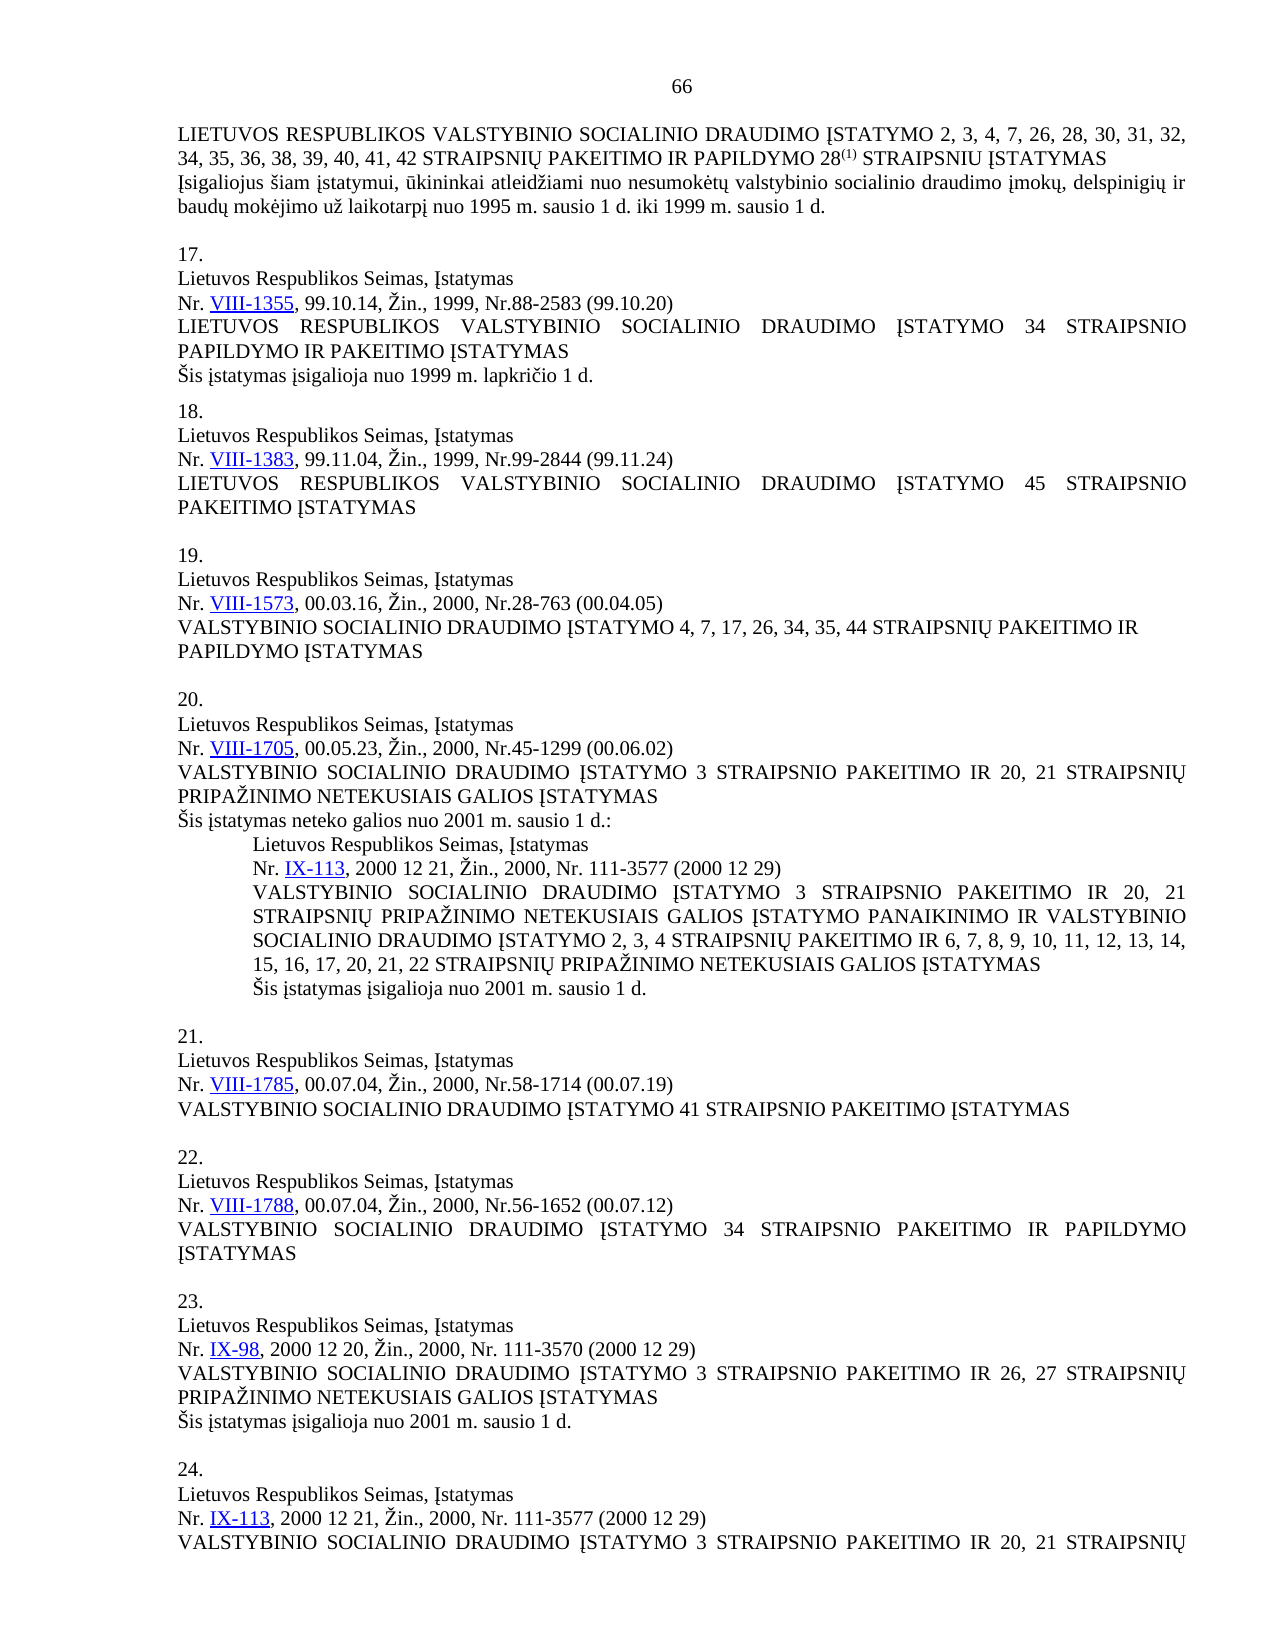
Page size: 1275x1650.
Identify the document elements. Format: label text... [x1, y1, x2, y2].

text Lietuvos Respublikos Seimas, Įstatymas [177, 423, 1187, 447]
text 17. [177, 242, 1187, 266]
text Lietuvos Respublikos Seimas, Įstatymas [177, 1169, 1187, 1193]
text Lietuvos Respublikos Seimas, Įstatymas [177, 1313, 1187, 1337]
text Lietuvos Respublikos Seimas, Įstatymas [177, 832, 1187, 856]
text Lietuvos Respublikos Seimas, Įstatymas [177, 1048, 1187, 1072]
text Šis įstatymas įsigalioja nuo 2001 m. sausio 1 d. [177, 976, 1187, 1000]
text Lietuvos Respublikos Seimas, Įstatymas [177, 1481, 1187, 1506]
text Įsigaliojus šiam įstatymui, ūkininkai atleidžiami nuo nesumokėtų valstybinio socialinio draudimo įmokų, delspinigių ir baudų mokėjimo už laikotarpį nuo 1995 m. sausio 1 d. iki 1999 m. sausio 1 d. [177, 170, 1187, 218]
text LIETUVOS RESPUBLIKOS VALSTYBINIO SOCIALINIO DRAUDIMO ĮSTATYMO 2, 3, 4, 7, 26, 28, 30, 31, 32, 34, 35, 36, 38, 39, 40, 41, 42 STRAIPSNIŲ PAKEITIMO IR PAPILDYMO 28(1) STRAIPSNIU ĮSTATYMAS [177, 122, 1187, 170]
text VALSTYBINIO SOCIALINIO DRAUDIMO ĮSTATYMO 3 STRAIPSNIO PAKEITIMO IR 26, 27 STRAIPSNIŲ PRIPAŽINIMO NETEKUSIAIS GALIOS ĮSTATYMAS [177, 1361, 1187, 1409]
text VALSTYBINIO SOCIALINIO DRAUDIMO ĮSTATYMO 4, 7, 17, 26, 34, 35, 44 STRAIPSNIŲ PAKEITIMO IR PAPILDYMO ĮSTATYMAS [177, 615, 1187, 663]
text Nr. IX-113, 2000 12 21, Žin., 2000, Nr. 111-3577 (2000 12 29) [177, 856, 1187, 880]
text LIETUVOS RESPUBLIKOS VALSTYBINIO SOCIALINIO DRAUDIMO ĮSTATYMO 34 STRAIPSNIO PAPILDYMO IR PAKEITIMO ĮSTATYMAS [177, 314, 1187, 363]
text 22. [177, 1144, 1187, 1169]
text 21. [177, 1024, 1187, 1048]
text Nr. VIII-1355, 99.10.14, Žin., 1999, Nr.88-2583 (99.10.20) [177, 290, 1187, 314]
text Nr. VIII-1788, 00.07.04, Žin., 2000, Nr.56-1652 (00.07.12) [177, 1193, 1187, 1217]
text 19. [177, 543, 1187, 567]
text Nr. IX-98, 2000 12 20, Žin., 2000, Nr. 111-3570 (2000 12 29) [177, 1337, 1187, 1361]
text Lietuvos Respublikos Seimas, Įstatymas [177, 711, 1187, 736]
subtitle VALSTYBINIO SOCIALINIO DRAUDIMO ĮSTATYMO 41 STRAIPSNIO PAKEITIMO ĮSTATYMAS [177, 1096, 1187, 1121]
text 24. [177, 1457, 1187, 1481]
text Lietuvos Respublikos Seimas, Įstatymas [177, 266, 1187, 290]
text 18. [177, 399, 1187, 423]
text Nr. VIII-1785, 00.07.04, Žin., 2000, Nr.58-1714 (00.07.19) [177, 1072, 1187, 1096]
text Lietuvos Respublikos Seimas, Įstatymas [177, 567, 1187, 591]
text VALSTYBINIO SOCIALINIO DRAUDIMO ĮSTATYMO 34 STRAIPSNIO PAKEITIMO IR PAPILDYMO ĮSTATYMAS [177, 1217, 1187, 1265]
text Šis įstatymas įsigalioja nuo 1999 m. lapkričio 1 d. [177, 363, 1187, 387]
text Nr. VIII-1705, 00.05.23, Žin., 2000, Nr.45-1299 (00.06.02) [177, 736, 1187, 759]
text Nr. IX-113, 2000 12 21, Žin., 2000, Nr. 111-3577 (2000 12 29) [177, 1506, 1187, 1529]
text VALSTYBINIO SOCIALINIO DRAUDIMO ĮSTATYMO 3 STRAIPSNIO PAKEITIMO IR 20, 21 STRAIPSNIŲ PRIPAŽINIMO NETEKUSIAIS GALIOS ĮSTATYMAS [177, 759, 1187, 808]
text VALSTYBINIO SOCIALINIO DRAUDIMO ĮSTATYMO 3 STRAIPSNIO PAKEITIMO IR 20, 21 STRAIPSNIŲ PRIPAŽINIMO NETEKUSIAIS GALIOS ĮSTATYMO PANAIKINIMO IR VALSTYBINIO SOCIALINIO DRAUDIMO ĮSTATYMO 2, 3, 4 STRAIPSNIŲ PAKEITIMO IR 6, 7, 8, 9, 10, 11, 12, 13, 14, 15, 16, 17, 20, 21, 22 STRAIPSNIŲ PRIPAŽINIMO NETEKUSIAIS GALIOS ĮSTATYMAS [252, 880, 1187, 976]
subtitle Šis įstatymas neteko galios nuo 2001 m. sausio 1 d.: [177, 808, 1187, 832]
text Nr. VIII-1383, 99.11.04, Žin., 1999, Nr.99-2844 (99.11.24) [177, 447, 1187, 471]
text VALSTYBINIO SOCIALINIO DRAUDIMO ĮSTATYMO 3 STRAIPSNIO PAKEITIMO IR 20, 21 STRAIPSNIŲ [177, 1529, 1187, 1554]
text Nr. VIII-1573, 00.03.16, Žin., 2000, Nr.28-763 (00.04.05) [177, 591, 1187, 615]
text 20. [177, 687, 1187, 711]
text Šis įstatymas įsigalioja nuo 2001 m. sausio 1 d. [177, 1409, 1187, 1433]
text 23. [177, 1289, 1187, 1313]
text LIETUVOS RESPUBLIKOS VALSTYBINIO SOCIALINIO DRAUDIMO ĮSTATYMO 45 STRAIPSNIO PAKEITIMO ĮSTATYMAS [177, 471, 1187, 519]
